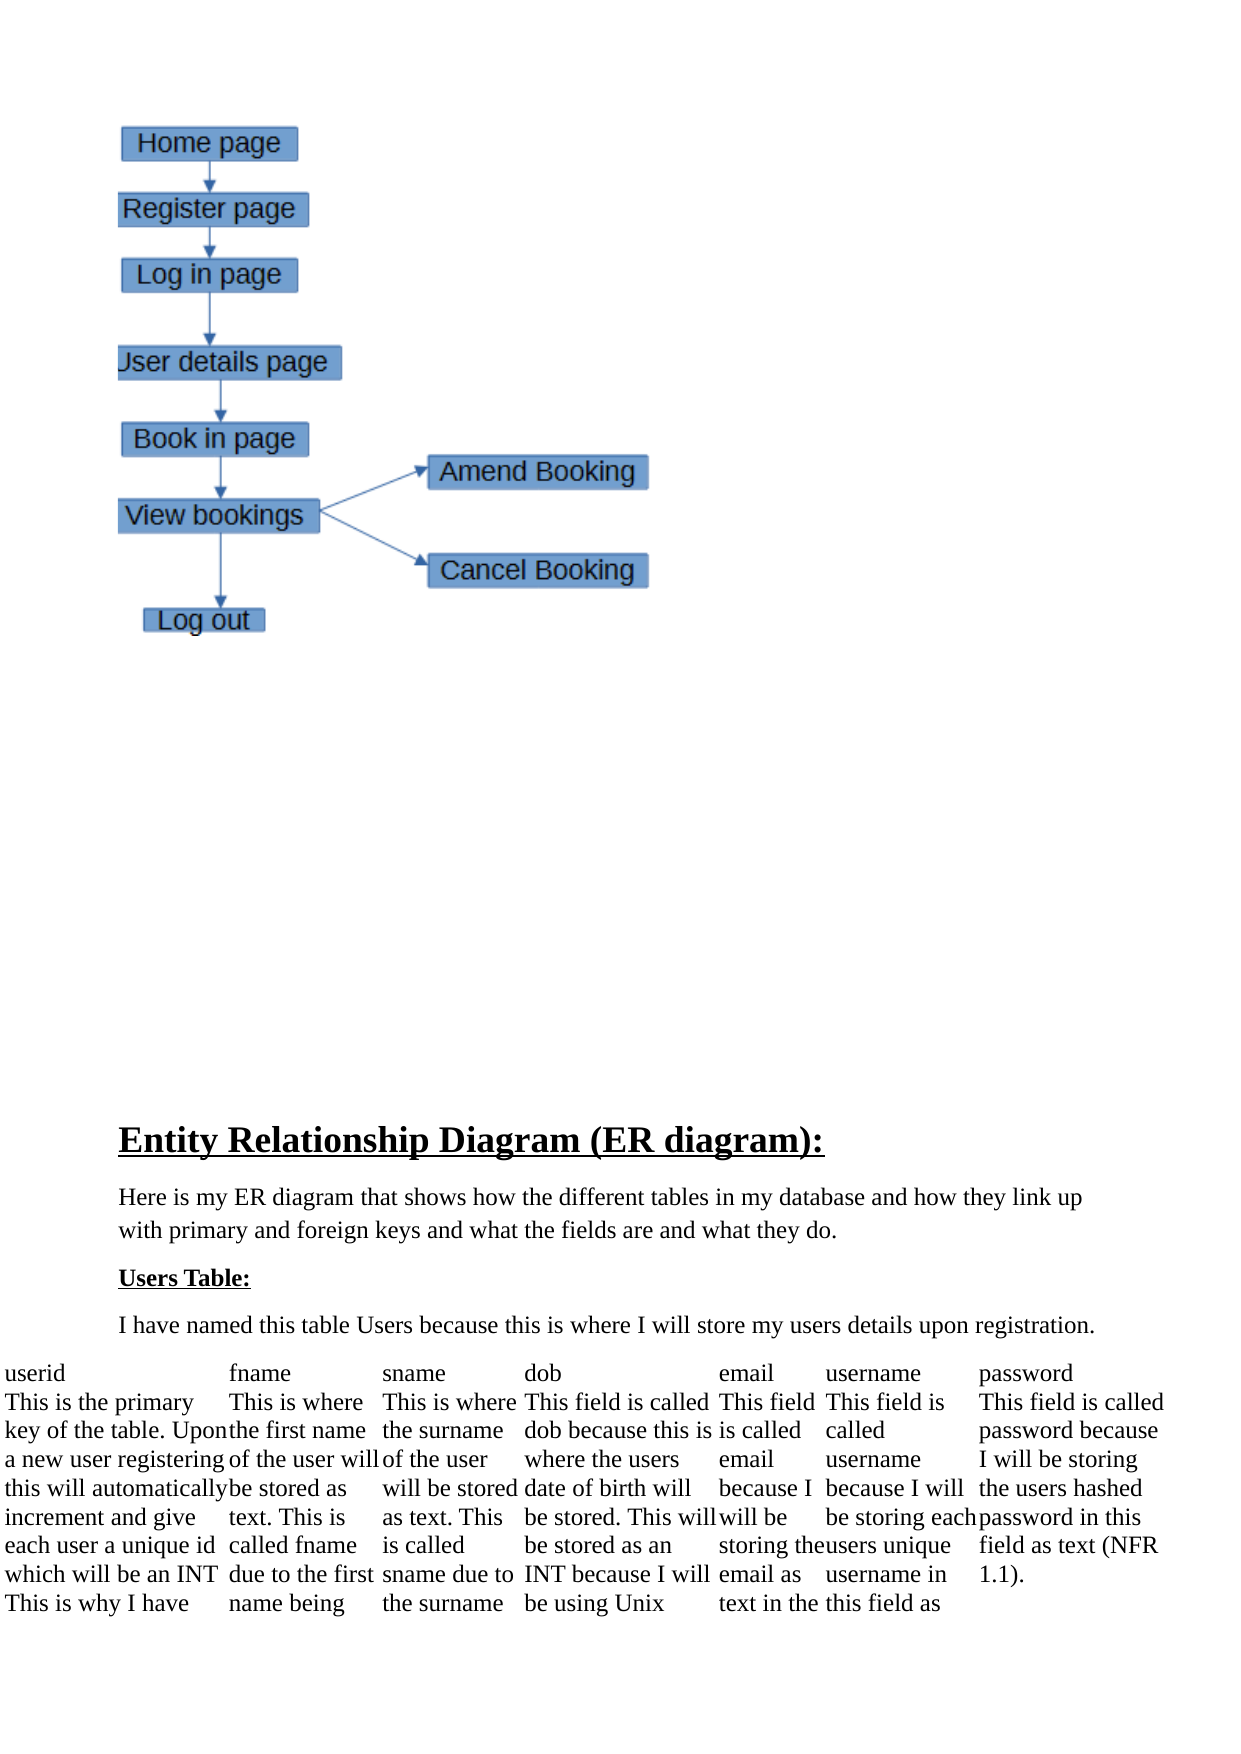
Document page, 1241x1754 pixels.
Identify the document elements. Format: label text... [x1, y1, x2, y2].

table_header password [979, 1358, 1168, 1387]
text Entity Relationship Diagram (ER diagram): [118, 1118, 1122, 1161]
text Here is my ER diagram that shows how the different tables in my database and how they link up with primary and foreign keys and what the fields are and what they do. [118, 1182, 1122, 1244]
table_header sname [382, 1358, 524, 1387]
table_cell This field is called username because I will be storing each users unique username in this field as [825, 1387, 979, 1617]
table_cell This is the primary key of the table. Upon a new user registering this will automatically increment and give each user a unique id which will be an INT This is why I have [4, 1387, 229, 1617]
table_cell This field is called email because I will be storing the email as text in the [719, 1387, 825, 1617]
table_cell This field is called dob because this is where the users date of birth will be stored. This will be stored as an INT because I will be using Unix [524, 1387, 719, 1617]
table_cell This field is called password because I will be storing the users hashed password in this field as text (NFR 1.1). [979, 1387, 1168, 1617]
table_header dob [524, 1358, 719, 1387]
table_cell This is where the surname of the user will be stored as text. This is called sname due to the surname [382, 1387, 524, 1617]
table_header fname [229, 1358, 382, 1387]
table_header username [825, 1358, 979, 1387]
table_header userid [4, 1358, 229, 1387]
table_cell This is where the first name of the user will be stored as text. This is called fname due to the first name being [229, 1387, 382, 1617]
text Users Table: [118, 1263, 1122, 1291]
text I have named this table Users because this is where I will store my users details upon registration. [118, 1310, 1122, 1339]
table_header email [719, 1358, 825, 1387]
picture [117, 118, 654, 636]
